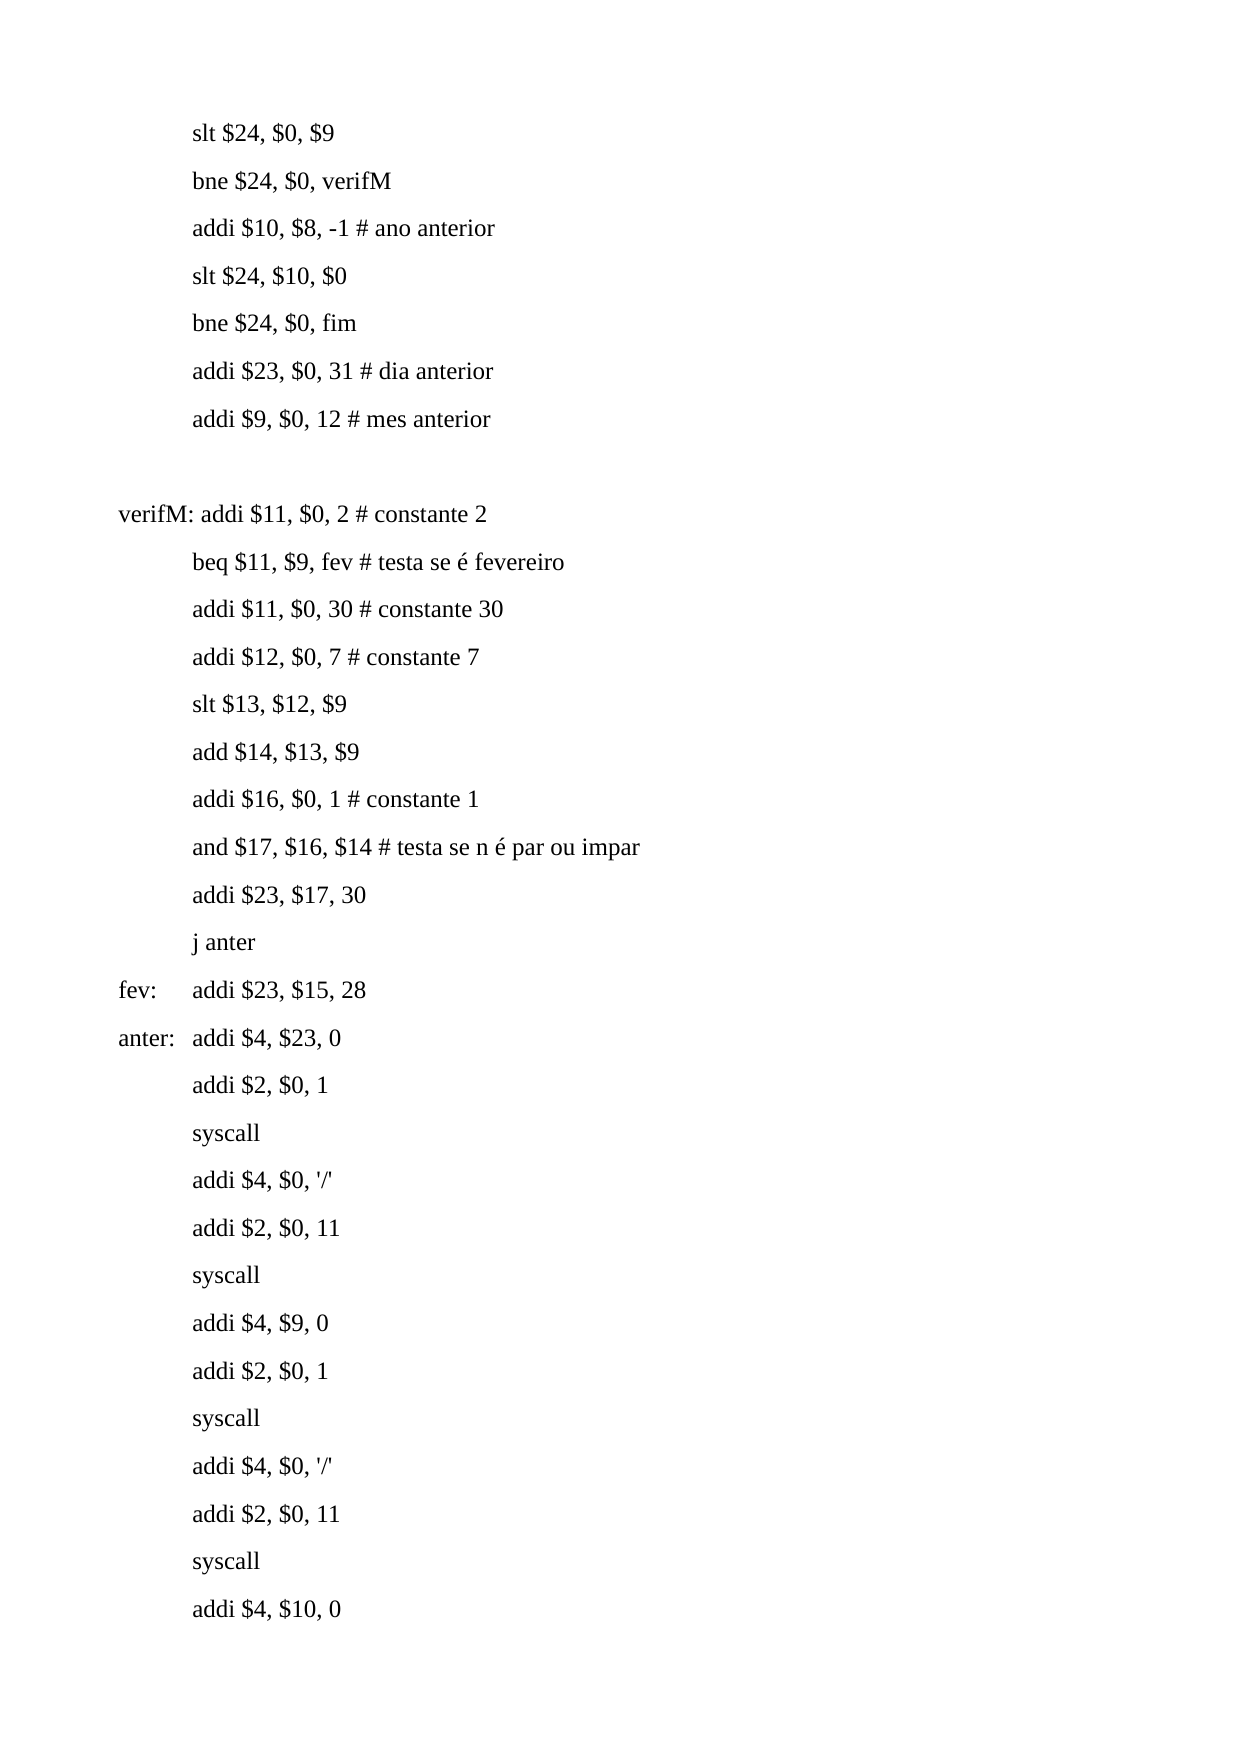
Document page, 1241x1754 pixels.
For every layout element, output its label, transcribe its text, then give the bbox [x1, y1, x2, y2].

text syscall [118, 1546, 1122, 1575]
text addi $2, $0, 1 [118, 1356, 1122, 1384]
text addi $10, $8, -1 # ano anterior [118, 213, 1122, 242]
text addi $12, $0, 7 # constante 7 [118, 642, 1122, 671]
text addi $23, $0, 31 # dia anterior [118, 356, 1122, 385]
text anter: addi $4, $23, 0 [118, 1023, 1122, 1051]
text addi $11, $0, 30 # constante 30 [118, 594, 1122, 623]
text add $14, $13, $9 [118, 737, 1122, 766]
text addi $9, $0, 12 # mes anterior [118, 404, 1122, 432]
text addi $4, $9, 0 [118, 1308, 1122, 1337]
text syscall [118, 1403, 1122, 1432]
text beq $11, $9, fev # testa se é fevereiro [118, 547, 1122, 575]
text syscall [118, 1118, 1122, 1147]
text bne $24, $0, verifM [118, 166, 1122, 194]
text and $17, $16, $14 # testa se n é par ou impar [118, 832, 1122, 861]
text addi $4, $0, '/' [118, 1165, 1122, 1194]
text addi $4, $0, '/' [118, 1451, 1122, 1480]
text slt $13, $12, $9 [118, 689, 1122, 718]
text addi $2, $0, 11 [118, 1213, 1122, 1242]
text addi $2, $0, 1 [118, 1070, 1122, 1099]
text bne $24, $0, fim [118, 308, 1122, 337]
text j anter [118, 927, 1122, 956]
text addi $16, $0, 1 # constante 1 [118, 784, 1122, 813]
text slt $24, $0, $9 [118, 118, 1122, 147]
text addi $4, $10, 0 [118, 1594, 1122, 1623]
text verifM: addi $11, $0, 2 # constante 2 [118, 499, 1122, 528]
text addi $2, $0, 11 [118, 1499, 1122, 1527]
text slt $24, $10, $0 [118, 261, 1122, 290]
text syscall [118, 1261, 1122, 1289]
text fev: addi $23, $15, 28 [118, 975, 1122, 1004]
text addi $23, $17, 30 [118, 880, 1122, 908]
